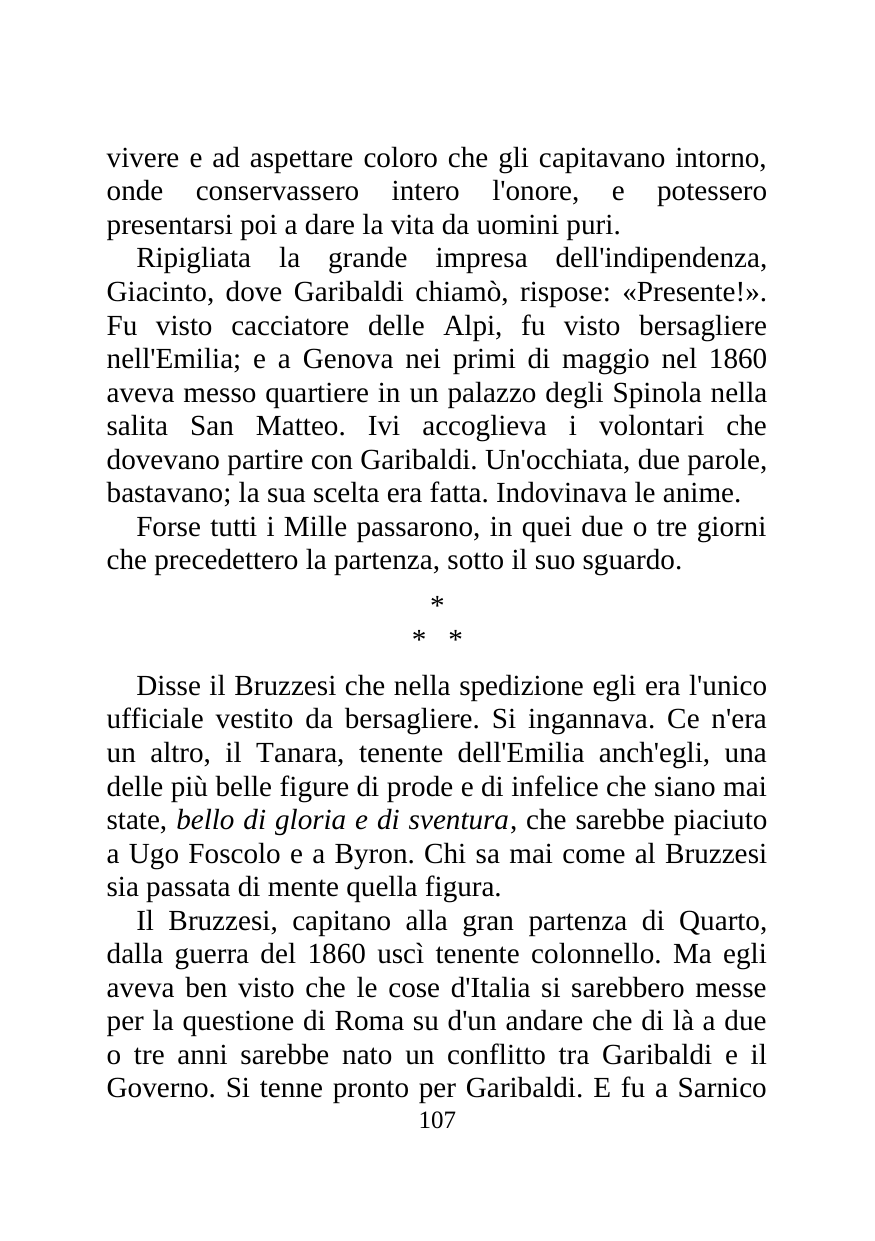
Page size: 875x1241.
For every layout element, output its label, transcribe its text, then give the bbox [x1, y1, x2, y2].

text Forse tutti i Mille passarono, in quei due o tre giorni che precedettero la partenza, sotto il suo sguardo. [106, 509, 768, 576]
text vivere e ad aspettare coloro che gli capitavano intorno, onde conservassero intero l'onore, e potessero presentarsi poi a dare la vita da uomini puri. [106, 140, 768, 241]
text Il Bruzzesi, capitano alla gran partenza di Quarto, dalla guerra del 1860 uscì tenente colonnello. Ma egli aveva ben visto che le cose d'Italia si sarebbero messe per la questione di Roma su d'un andare che di là a due o tre anni sarebbe nato un conflitto tra Garibaldi e il Governo. Si tenne pronto per Garibaldi. E fu a Sarnico [106, 903, 768, 1104]
text Ripigliata la grande impresa dell'indipendenza, Giacinto, dove Garibaldi chiamò, rispose: «Presente!». Fu visto cacciatore delle Alpi, fu visto bersagliere nell'Emilia; e a Genova nei primi di maggio nel 1860 aveva messo quartiere in un palazzo degli Spinola nella salita San Matteo. Ivi accoglieva i volontari che dovevano partire con Garibaldi. Un'occhiata, due parole, bastavano; la sua scelta era fatta. Indovinava le anime. [106, 241, 768, 509]
text Disse il Bruzzesi che nella spedizione egli era l'unico ufficiale vestito da bersagliere. Si ingannava. Ce n'era un altro, il Tanara, tenente dell'Emilia anch'egli, una delle più belle figure di prode e di infelice che siano mai state, bello di gloria e di sventura, che sarebbe piaciuto a Ugo Foscolo e a Byron. Chi sa mai come al Bruzzesi sia passata di mente quella figura. [106, 668, 768, 903]
text * * * [106, 588, 768, 656]
